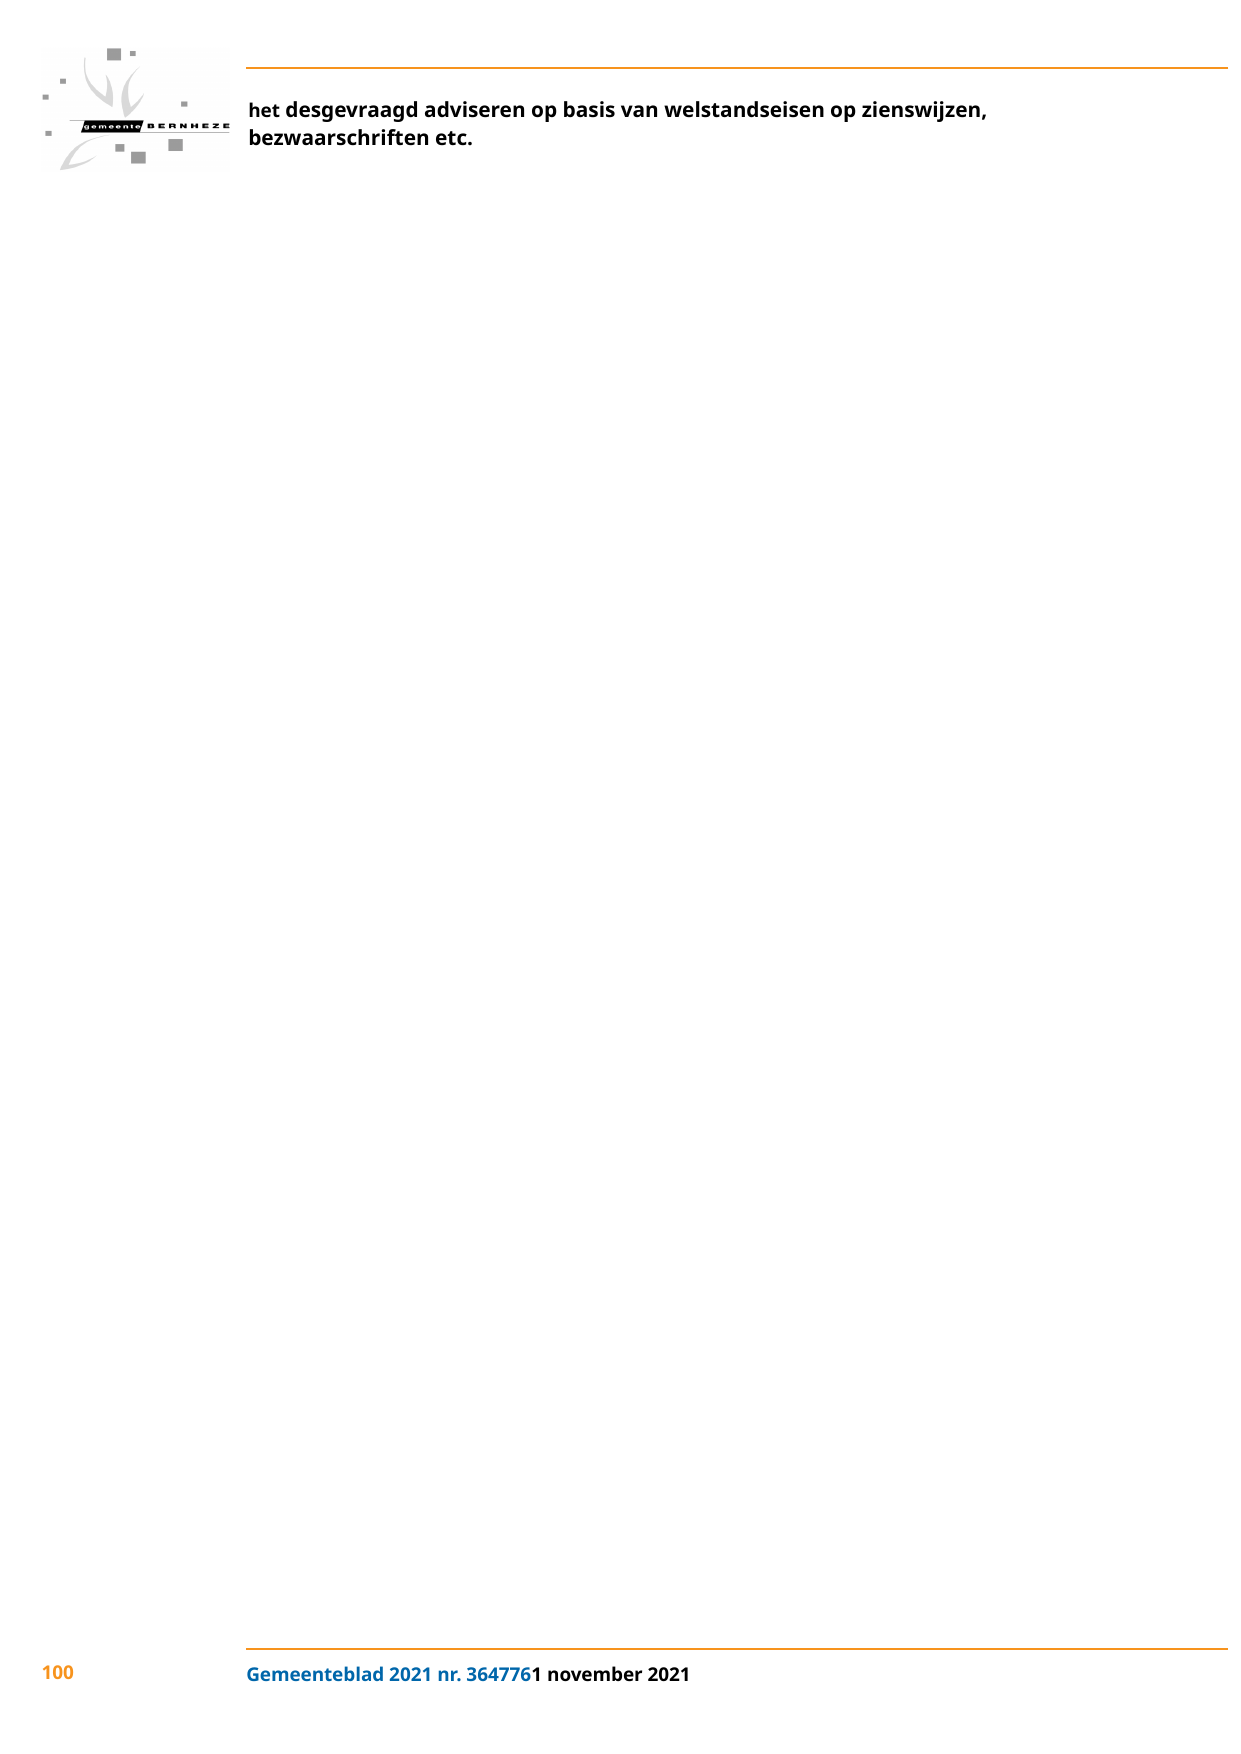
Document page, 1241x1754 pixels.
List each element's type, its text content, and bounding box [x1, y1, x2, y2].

text het desgevraagd adviseren op basis van welstandseisen op zienswijzen, bezwaarschriften etc. [248, 95, 1152, 152]
picture [41, 47, 231, 172]
